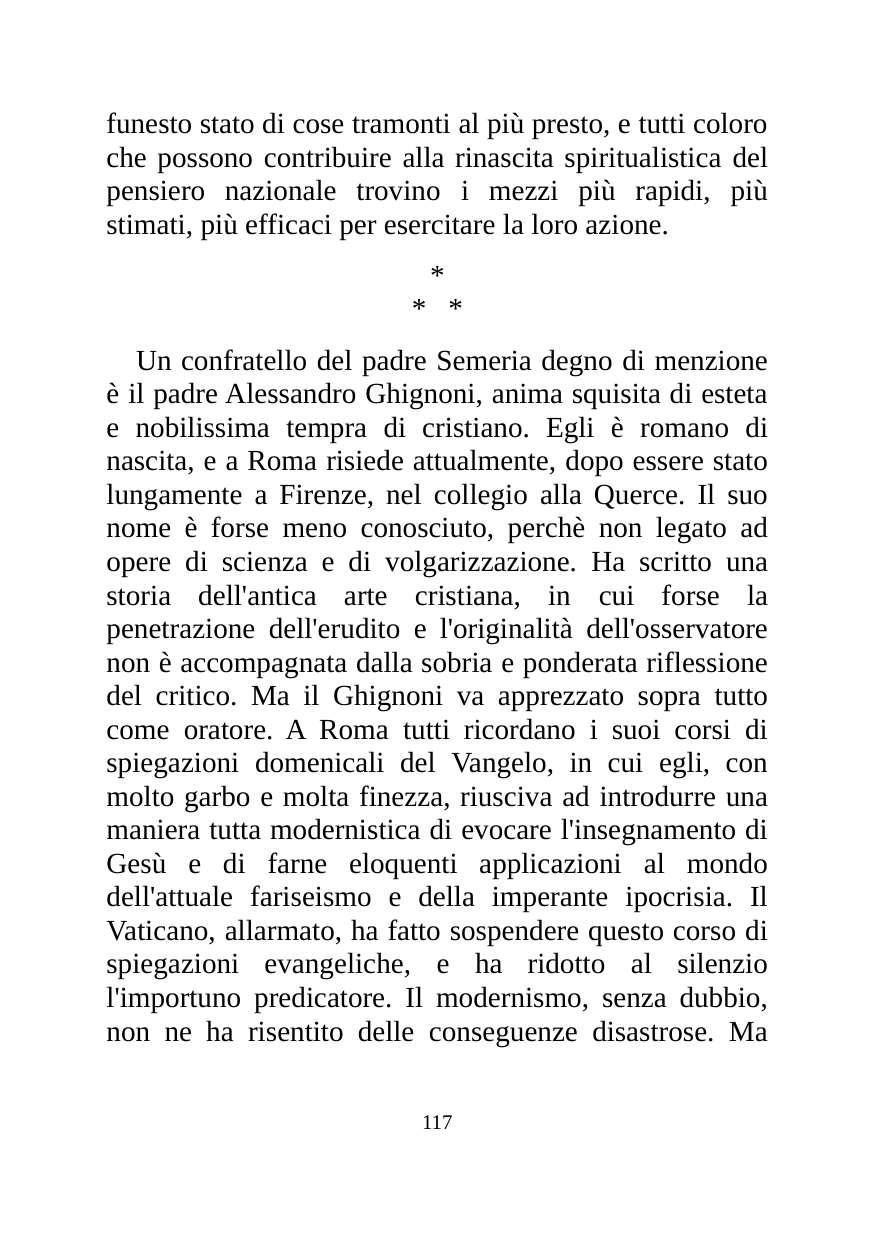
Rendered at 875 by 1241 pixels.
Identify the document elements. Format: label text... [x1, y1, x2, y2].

text * * * [106, 258, 768, 325]
text Un confratello del padre Semeria degno di menzione è il padre Alessandro Ghignoni, anima squisita di esteta e nobilissima tempra di cristiano. Egli è romano di nascita, e a Roma risiede attualmente, dopo essere stato lungamente a Firenze, nel collegio alla Querce. Il suo nome è forse meno conosciuto, perchè non legato ad opere di scienza e di volgarizzazione. Ha scritto una storia dell'antica arte cristiana, in cui forse la penetrazione dell'erudito e l'originalità dell'osservatore non è accompagnata dalla sobria e ponderata riflessione del critico. Ma il Ghignoni va apprezzato sopra tutto come oratore. A Roma tutti ricordano i suoi corsi di spiegazioni domenicali del Vangelo, in cui egli, con molto garbo e molta finezza, riusciva ad introdurre una maniera tutta modernistica di evocare l'insegnamento di Gesù e di farne eloquenti applicazioni al mondo dell'attuale fariseismo e della imperante ipocrisia. Il Vaticano, allarmato, ha fatto sospendere questo corso di spiegazioni evangeliche, e ha ridotto al silenzio l'importuno predicatore. Il modernismo, senza dubbio, non ne ha risentito delle conseguenze disastrose. Ma [106, 343, 768, 1047]
text funesto stato di cose tramonti al più presto, e tutti coloro che possono contribuire alla rinascita spiritualistica del pensiero nazionale trovino i mezzi più rapidi, più stimati, più efficaci per esercitare la loro azione. [106, 106, 768, 240]
